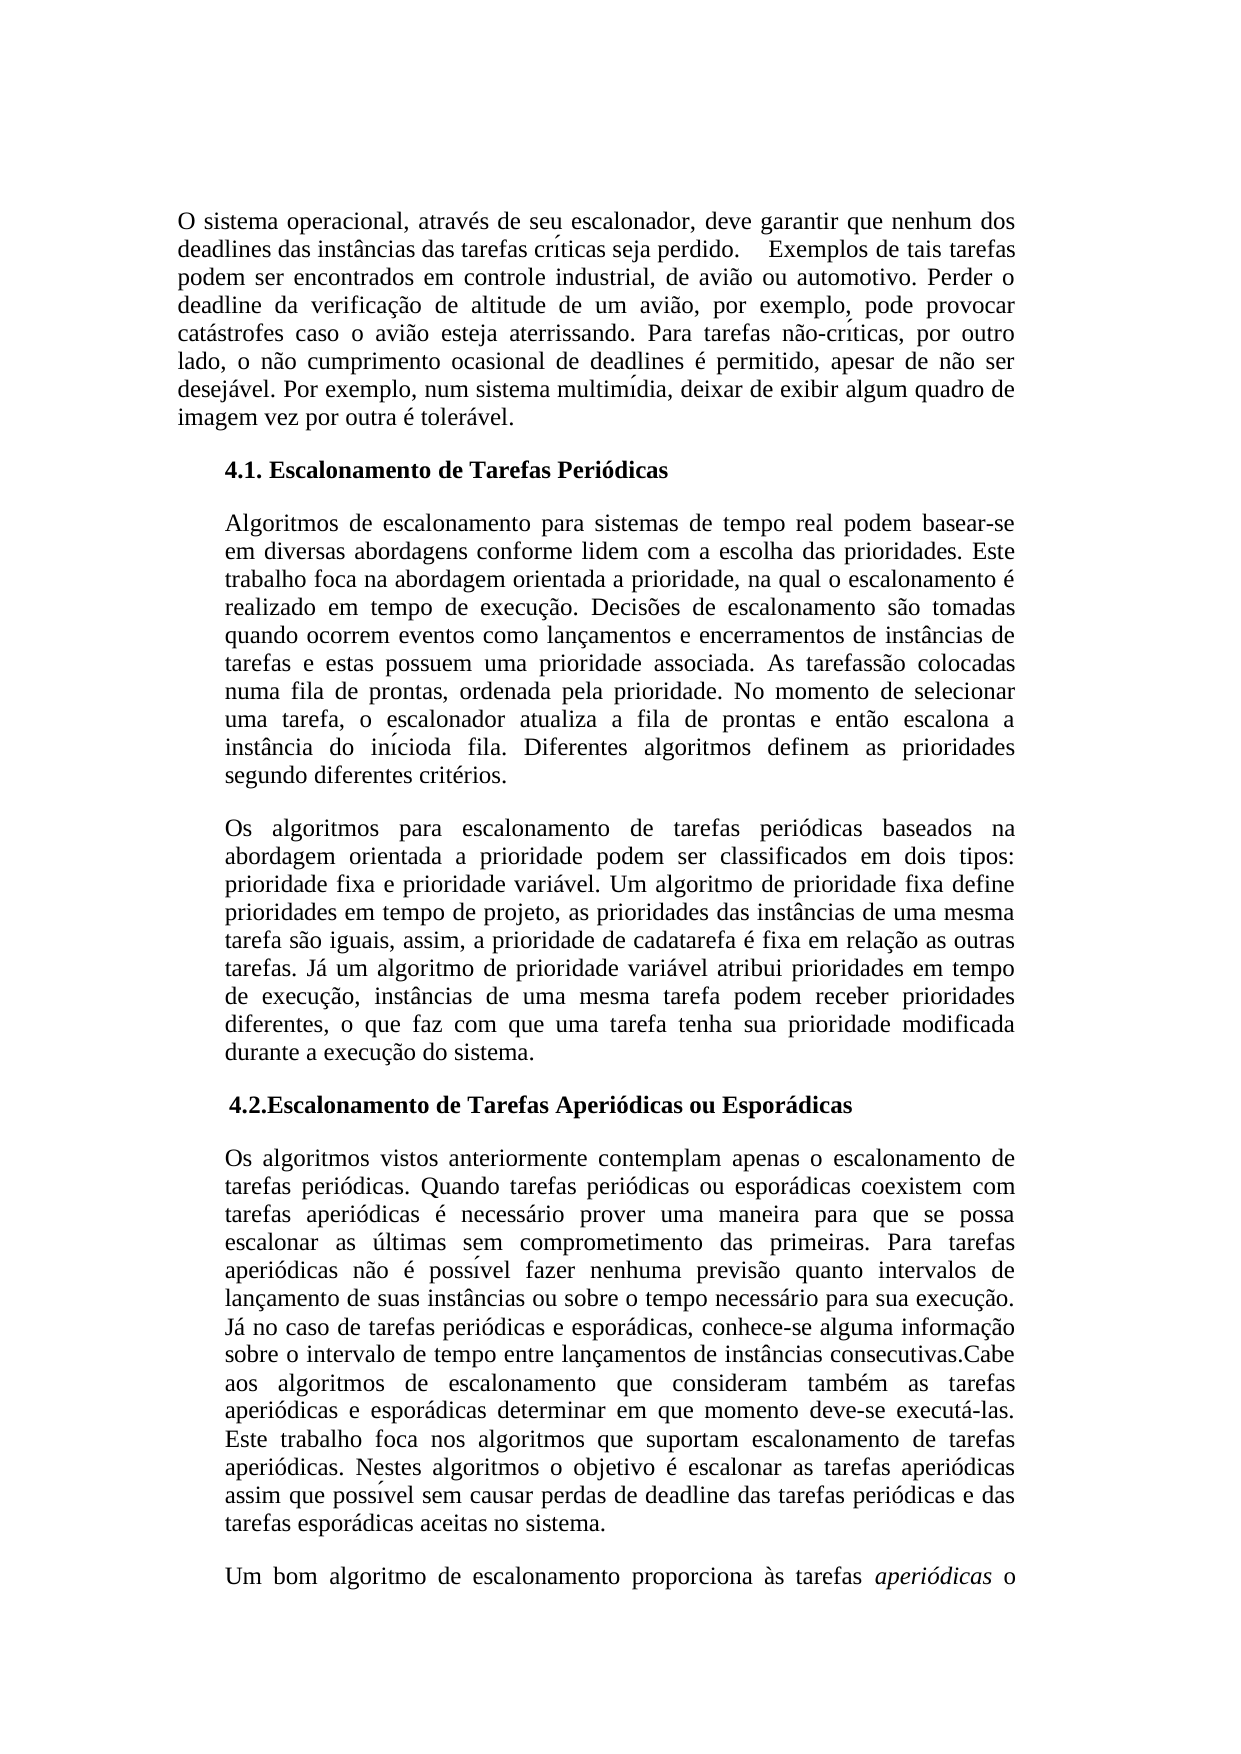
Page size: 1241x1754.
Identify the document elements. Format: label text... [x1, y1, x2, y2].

list 4.2.Escalonamento de Tarefas Aperiódicas ou Esporádicas [177, 1091, 1016, 1119]
text Algoritmos de escalonamento para sistemas de tempo real podem basear-se em diversas abordagens conforme lidem com a escolha das prioridades. Este trabalho foca na abordagem orientada a prioridade, na qual o escalonamento é realizado em tempo de execução. Decisões de escalonamento são tomadas quando ocorrem eventos como lançamentos e encerramentos de instâncias de tarefas e estas possuem uma prioridade associada. As tarefassão colocadas numa fila de prontas, ordenada pela prioridade. No momento de selecionar uma tarefa, o escalonador atualiza a fila de prontas e então escalona a instância do inı́cioda fila. Diferentes algoritmos definem as prioridades segundo diferentes critérios. [224, 509, 1016, 789]
text 4.1. Escalonamento de Tarefas Periódicas [224, 456, 1016, 484]
text Um bom algoritmo de escalonamento proporciona às tarefas aperiódicas o [224, 1562, 1016, 1589]
text Os algoritmos para escalonamento de tarefas periódicas baseados na abordagem orientada a prioridade podem ser classificados em dois tipos: prioridade fixa e prioridade variável. Um algoritmo de prioridade fixa define prioridades em tempo de projeto, as prioridades das instâncias de uma mesma tarefa são iguais, assim, a prioridade de cadatarefa é fixa em relação as outras tarefas. Já um algoritmo de prioridade variável atribui prioridades em tempo de execução, instâncias de uma mesma tarefa podem receber prioridades diferentes, o que faz com que uma tarefa tenha sua prioridade modificada durante a execução do sistema. [224, 814, 1016, 1066]
text Os algoritmos vistos anteriormente contemplam apenas o escalonamento de tarefas periódicas. Quando tarefas periódicas ou esporádicas coexistem com tarefas aperiódicas é necessário prover uma maneira para que se possa escalonar as últimas sem comprometimento das primeiras. Para tarefas aperiódicas não é possı́vel fazer nenhuma previsão quanto intervalos de lançamento de suas instâncias ou sobre o tempo necessário para sua execução. Já no caso de tarefas periódicas e esporádicas, conhece-se alguma informação sobre o intervalo de tempo entre lançamentos de instâncias consecutivas.Cabe aos algoritmos de escalonamento que consideram também as tarefas aperiódicas e esporádicas determinar em que momento deve-se executá-las. Este trabalho foca nos algoritmos que suportam escalonamento de tarefas aperiódicas. Nestes algoritmos o objetivo é escalonar as tarefas aperiódicas assim que possı́vel sem causar perdas de deadline das tarefas periódicas e das tarefas esporádicas aceitas no sistema. [224, 1144, 1016, 1537]
text O sistema operacional, através de seu escalonador, deve garantir que nenhum dos deadlines das instâncias das tarefas crı́ticas seja perdido. Exemplos de tais tarefas podem ser encontrados em controle industrial, de avião ou automotivo. Perder o deadline da verificação de altitude de um avião, por exemplo, pode provocar catástrofes caso o avião esteja aterrissando. Para tarefas não-crı́ticas, por outro lado, o não cumprimento ocasional de deadlines é permitido, apesar de não ser desejável. Por exemplo, num sistema multimı́dia, deixar de exibir algum quadro de imagem vez por outra é tolerável. [177, 207, 1016, 431]
